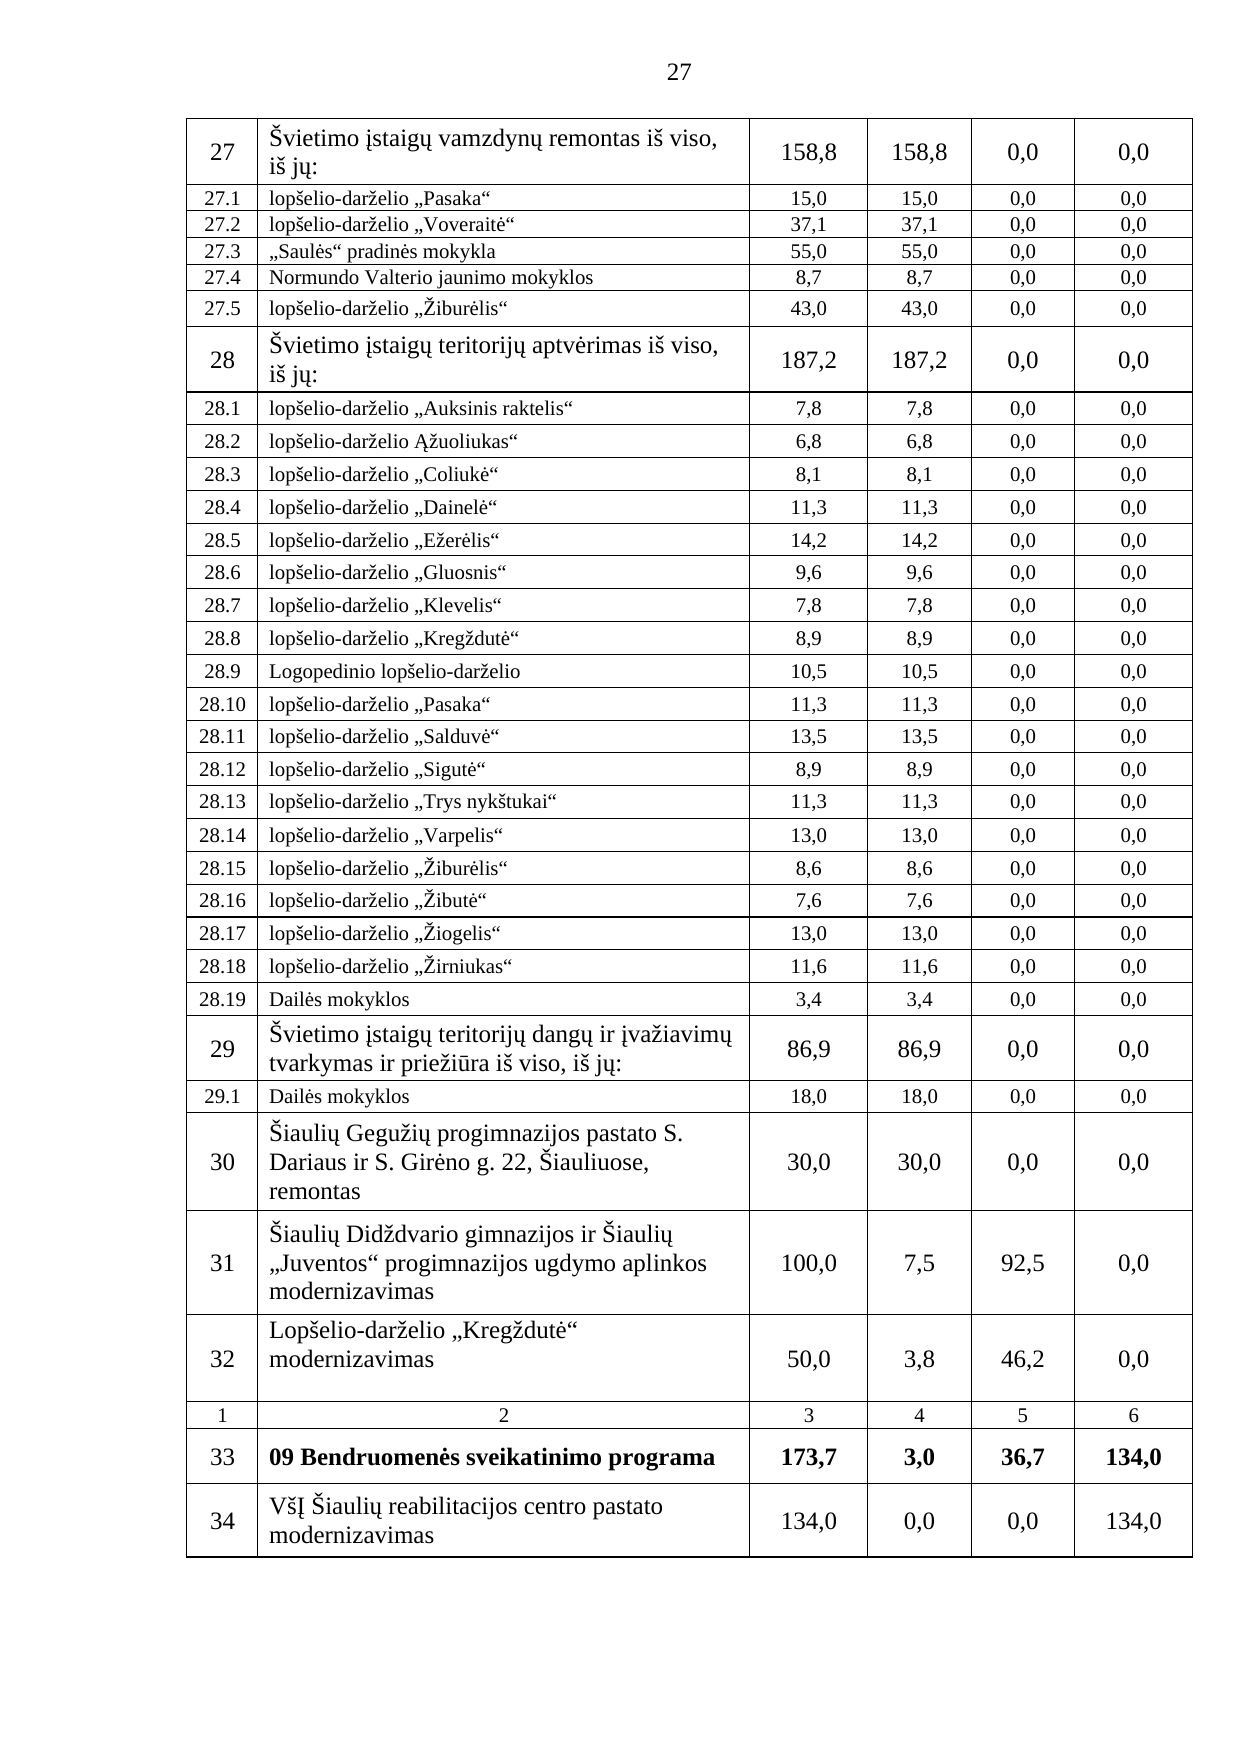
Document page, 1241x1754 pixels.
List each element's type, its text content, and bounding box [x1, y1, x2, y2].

table_cell 0,0 [1075, 622, 1192, 654]
table_cell 0,0 [1075, 1081, 1192, 1112]
table_cell 11,3 [868, 786, 971, 818]
table_cell 28.3 [187, 458, 257, 490]
table_cell 0,0 [1075, 425, 1192, 457]
table_cell Švietimo įstaigų teritorijų dangų ir įvažiavimų tvarkymas ir priežiūra iš viso, iš jų: [258, 1016, 749, 1080]
table_cell 0,0 [972, 753, 1074, 785]
table_cell Dailės mokyklos [258, 1081, 749, 1112]
table_cell 0,0 [1075, 291, 1192, 326]
table_cell 28.5 [187, 524, 257, 555]
table_cell 0,0 [972, 1484, 1074, 1556]
table_cell 158,8 [868, 119, 971, 184]
table_cell 43,0 [868, 291, 971, 326]
table_cell lopšelio-darželio „Coliukė“ [258, 458, 749, 490]
table_cell 86,9 [868, 1016, 971, 1080]
table_cell 13,0 [868, 918, 971, 949]
table_cell 0,0 [972, 291, 1074, 326]
table_cell 15,0 [750, 185, 867, 210]
table_cell 9,6 [868, 556, 971, 588]
table_cell 0,0 [1075, 885, 1192, 916]
table_cell 0,0 [972, 589, 1074, 621]
table_cell 43,0 [750, 291, 867, 326]
table_cell 0,0 [1075, 753, 1192, 785]
table_cell 0,0 [1075, 265, 1192, 290]
table_cell 18,0 [868, 1081, 971, 1112]
table_cell 0,0 [1075, 1315, 1192, 1401]
table_cell 7,8 [750, 589, 867, 621]
table_cell lopšelio-darželio „Salduvė“ [258, 721, 749, 752]
table_cell 10,5 [868, 655, 971, 687]
table_cell 0,0 [1075, 1016, 1192, 1080]
table_cell lopšelio-darželio „Žibutė“ [258, 885, 749, 916]
table_cell 11,6 [750, 950, 867, 982]
table_cell Švietimo įstaigų teritorijų aptvėrimas iš viso, iš jų: [258, 327, 749, 391]
table_cell 28.1 [187, 393, 257, 424]
table_cell lopšelio-darželio „Žiburėlis“ [258, 852, 749, 883]
table_cell lopšelio-darželio „Gluosnis“ [258, 556, 749, 588]
table_cell 0,0 [972, 327, 1074, 391]
table_cell lopšelio-darželio „Kregždutė“ [258, 622, 749, 654]
table_cell 92,5 [972, 1211, 1074, 1314]
table_cell 0,0 [1075, 1113, 1192, 1210]
table_cell 0,0 [1075, 819, 1192, 851]
table_cell 0,0 [972, 655, 1074, 687]
table_cell 28.2 [187, 425, 257, 457]
table_cell 158,8 [750, 119, 867, 184]
table_cell 46,2 [972, 1315, 1074, 1401]
table_cell Lopšelio-darželio „Kregždutė“ modernizavimas [258, 1315, 749, 1401]
table_cell 7,6 [868, 885, 971, 916]
table_cell 0,0 [868, 1484, 971, 1556]
table_cell lopšelio-darželio Ąžuoliukas“ [258, 425, 749, 457]
table_cell 11,6 [868, 950, 971, 982]
table_cell 8,9 [750, 622, 867, 654]
table_cell 28.19 [187, 983, 257, 1015]
table_cell 8,1 [750, 458, 867, 490]
table_cell 3,0 [868, 1429, 971, 1483]
table_cell lopšelio-darželio „Trys nykštukai“ [258, 786, 749, 818]
table_cell 173,7 [750, 1429, 867, 1483]
table_cell 7,8 [868, 589, 971, 621]
table_cell lopšelio-darželio „Pasaka“ [258, 185, 749, 210]
table_cell 0,0 [972, 950, 1074, 982]
table_cell 28.16 [187, 885, 257, 916]
table_cell 0,0 [1075, 491, 1192, 523]
table_cell 28.18 [187, 950, 257, 982]
table_cell 2 [258, 1402, 749, 1428]
table_cell „Saulės“ pradinės mokykla [258, 238, 749, 263]
table_cell 27.2 [187, 211, 257, 237]
table_cell lopšelio-darželio „Klevelis“ [258, 589, 749, 621]
table_cell 0,0 [972, 458, 1074, 490]
table_cell 0,0 [1075, 119, 1192, 184]
table_cell Šiaulių Gegužių progimnazijos pastato S. Dariaus ir S. Girėno g. 22, Šiauliuose, remontas [258, 1113, 749, 1210]
table_cell 0,0 [1075, 1211, 1192, 1314]
table_cell 34 [187, 1484, 257, 1556]
table_cell 187,2 [868, 327, 971, 391]
table_cell 28.4 [187, 491, 257, 523]
table_cell 8,7 [868, 265, 971, 290]
table_cell 8,1 [868, 458, 971, 490]
table_cell 0,0 [1075, 983, 1192, 1015]
table_cell 0,0 [1075, 185, 1192, 210]
table_cell 27.5 [187, 291, 257, 326]
table_cell 7,8 [868, 393, 971, 424]
table_cell 0,0 [972, 524, 1074, 555]
table_cell 0,0 [1075, 524, 1192, 555]
table_cell 30,0 [868, 1113, 971, 1210]
table_cell 100,0 [750, 1211, 867, 1314]
table_cell Šiaulių Didždvario gimnazijos ir Šiaulių „Juventos“ progimnazijos ugdymo aplinkos modernizavimas [258, 1211, 749, 1314]
table_cell 3 [750, 1402, 867, 1428]
table_cell 0,0 [1075, 458, 1192, 490]
table_cell Normundo Valterio jaunimo mokyklos [258, 265, 749, 290]
table_cell 0,0 [972, 852, 1074, 883]
table_cell 0,0 [972, 556, 1074, 588]
table_cell 0,0 [972, 622, 1074, 654]
table_cell 0,0 [972, 885, 1074, 916]
table_cell 0,0 [1075, 950, 1192, 982]
table_cell 31 [187, 1211, 257, 1314]
table_cell 28.11 [187, 721, 257, 752]
table_cell 0,0 [1075, 852, 1192, 883]
table_cell 0,0 [1075, 918, 1192, 949]
table_cell 6,8 [868, 425, 971, 457]
table_cell lopšelio-darželio „Varpelis“ [258, 819, 749, 851]
table_cell 36,7 [972, 1429, 1074, 1483]
table_cell 28 [187, 327, 257, 391]
table_cell 134,0 [1075, 1429, 1192, 1483]
table_cell 28.13 [187, 786, 257, 818]
table_cell 0,0 [1075, 655, 1192, 687]
table_cell 0,0 [972, 211, 1074, 237]
table_cell 8,6 [868, 852, 971, 883]
table_cell 11,3 [868, 688, 971, 719]
table_cell lopšelio-darželio „Voveraitė“ [258, 211, 749, 237]
table_cell 0,0 [1075, 786, 1192, 818]
table_cell 0,0 [972, 238, 1074, 263]
table_cell 0,0 [972, 786, 1074, 818]
table_cell 27 [187, 119, 257, 184]
table_cell 0,0 [1075, 556, 1192, 588]
table_cell 6,8 [750, 425, 867, 457]
table_cell 3,4 [750, 983, 867, 1015]
table_cell lopšelio-darželio „Auksinis raktelis“ [258, 393, 749, 424]
table_cell 3,4 [868, 983, 971, 1015]
table_cell 29.1 [187, 1081, 257, 1112]
table_cell 1 [187, 1402, 257, 1428]
table_cell lopšelio-darželio „Žiogelis“ [258, 918, 749, 949]
table_cell 10,5 [750, 655, 867, 687]
table_cell 134,0 [750, 1484, 867, 1556]
table_cell 8,9 [868, 753, 971, 785]
table_cell lopšelio-darželio „Žiburėlis“ [258, 291, 749, 326]
table_cell 0,0 [1075, 393, 1192, 424]
table_cell 27.3 [187, 238, 257, 263]
table_cell 9,6 [750, 556, 867, 588]
table_cell 50,0 [750, 1315, 867, 1401]
table_cell 11,3 [750, 688, 867, 719]
table_cell 32 [187, 1315, 257, 1401]
table_cell 86,9 [750, 1016, 867, 1080]
table_cell 28.9 [187, 655, 257, 687]
table_cell lopšelio-darželio „Žirniukas“ [258, 950, 749, 982]
table_cell lopšelio-darželio „Ežerėlis“ [258, 524, 749, 555]
table_cell 11,3 [750, 491, 867, 523]
table_cell 8,9 [750, 753, 867, 785]
table_cell 27.4 [187, 265, 257, 290]
table_cell 27.1 [187, 185, 257, 210]
table_cell 33 [187, 1429, 257, 1483]
table_cell Logopedinio lopšelio-darželio [258, 655, 749, 687]
table_cell 14,2 [750, 524, 867, 555]
table_cell 0,0 [972, 425, 1074, 457]
table_cell 0,0 [972, 491, 1074, 523]
table_cell 28.17 [187, 918, 257, 949]
table_cell 30 [187, 1113, 257, 1210]
table_cell 7,5 [868, 1211, 971, 1314]
table_cell 28.8 [187, 622, 257, 654]
table_cell 8,6 [750, 852, 867, 883]
table_cell 55,0 [868, 238, 971, 263]
table_cell lopšelio-darželio „Dainelė“ [258, 491, 749, 523]
table_cell 28.15 [187, 852, 257, 883]
table_cell 0,0 [972, 119, 1074, 184]
table_cell 6 [1075, 1402, 1192, 1428]
table_cell 8,7 [750, 265, 867, 290]
table_cell 0,0 [972, 1113, 1074, 1210]
table_cell 0,0 [972, 265, 1074, 290]
table_cell 09 Bendruomenės sveikatinimo programa [258, 1429, 749, 1483]
table_cell 0,0 [972, 185, 1074, 210]
table_cell 0,0 [1075, 238, 1192, 263]
table_cell 0,0 [972, 918, 1074, 949]
table_cell 7,6 [750, 885, 867, 916]
table_cell 0,0 [1075, 327, 1192, 391]
table_cell 5 [972, 1402, 1074, 1428]
table_cell 28.6 [187, 556, 257, 588]
table_cell 55,0 [750, 238, 867, 263]
table_cell 0,0 [972, 1016, 1074, 1080]
table_cell 13,5 [750, 721, 867, 752]
table_cell 28.12 [187, 753, 257, 785]
table_cell 0,0 [972, 721, 1074, 752]
table_cell 11,3 [750, 786, 867, 818]
table_cell 28.10 [187, 688, 257, 719]
table_cell 37,1 [868, 211, 971, 237]
table_cell 37,1 [750, 211, 867, 237]
table_cell 11,3 [868, 491, 971, 523]
table_cell 15,0 [868, 185, 971, 210]
table_cell lopšelio-darželio „Pasaka“ [258, 688, 749, 719]
table_cell Švietimo įstaigų vamzdynų remontas iš viso, iš jų: [258, 119, 749, 184]
table_cell 0,0 [972, 1081, 1074, 1112]
table_cell 0,0 [972, 819, 1074, 851]
table_cell 13,0 [750, 918, 867, 949]
table_cell 0,0 [1075, 589, 1192, 621]
table_cell 0,0 [1075, 721, 1192, 752]
table_cell 0,0 [972, 393, 1074, 424]
table_cell 4 [868, 1402, 971, 1428]
table_cell 13,5 [868, 721, 971, 752]
table_cell 134,0 [1075, 1484, 1192, 1556]
table_cell 29 [187, 1016, 257, 1080]
table_cell VšĮ Šiaulių reabilitacijos centro pastato modernizavimas [258, 1484, 749, 1556]
table_cell 14,2 [868, 524, 971, 555]
table_cell 13,0 [750, 819, 867, 851]
table_cell 3,8 [868, 1315, 971, 1401]
table_cell 0,0 [1075, 211, 1192, 237]
table_cell 0,0 [972, 688, 1074, 719]
table_cell 0,0 [1075, 688, 1192, 719]
table_cell 28.7 [187, 589, 257, 621]
table_cell 8,9 [868, 622, 971, 654]
table_cell 0,0 [972, 983, 1074, 1015]
table_cell 18,0 [750, 1081, 867, 1112]
table_cell 13,0 [868, 819, 971, 851]
table_cell 30,0 [750, 1113, 867, 1210]
table_cell 7,8 [750, 393, 867, 424]
table_cell Dailės mokyklos [258, 983, 749, 1015]
table_cell lopšelio-darželio „Sigutė“ [258, 753, 749, 785]
table_cell 28.14 [187, 819, 257, 851]
table_cell 187,2 [750, 327, 867, 391]
